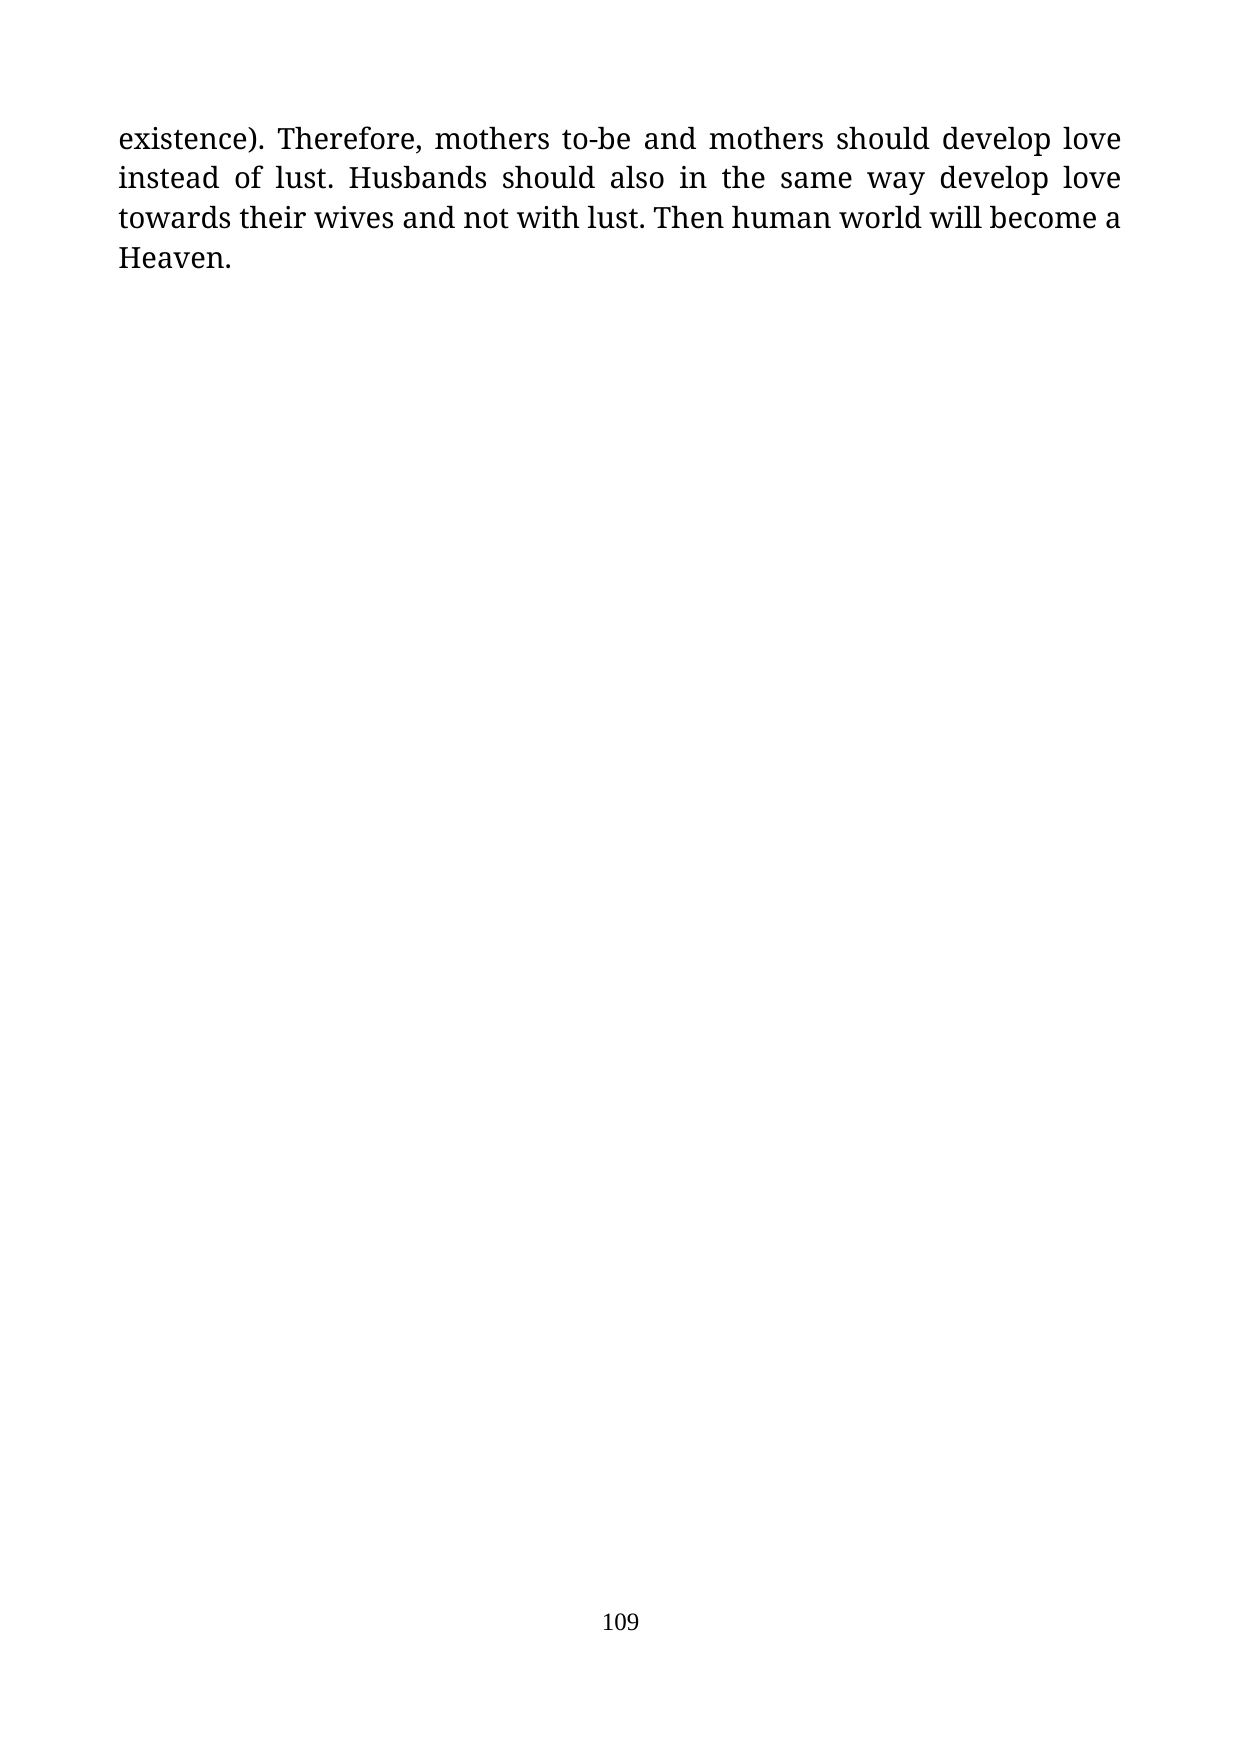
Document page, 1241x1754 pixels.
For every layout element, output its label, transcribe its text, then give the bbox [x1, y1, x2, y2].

text existence). Therefore, mothers to-be and mothers should develop love instead of lust. Husbands should also in the same way develop love towards their wives and not with lust. Then human world will become a Heaven. [118, 118, 1122, 277]
